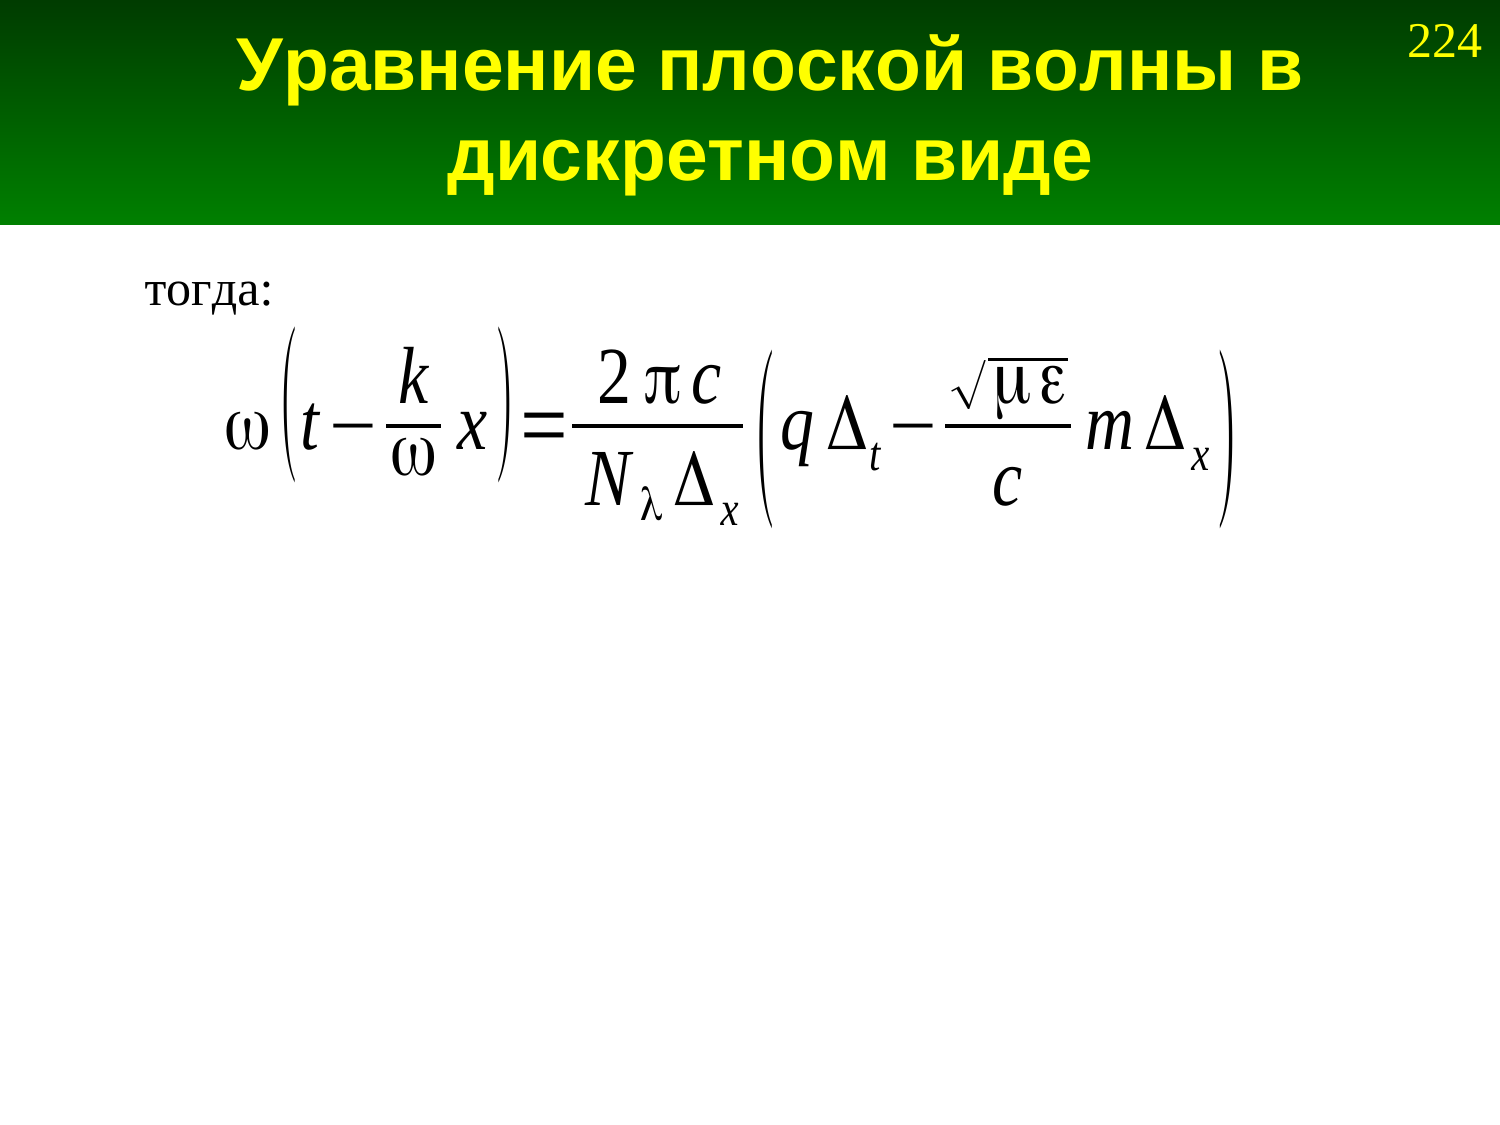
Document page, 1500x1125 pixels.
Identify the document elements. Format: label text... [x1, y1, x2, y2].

text_box тогда: [129, 248, 289, 323]
chart [207, 322, 1253, 537]
title Уравнение плоской волны в дискретном виде [100, 7, 1441, 204]
